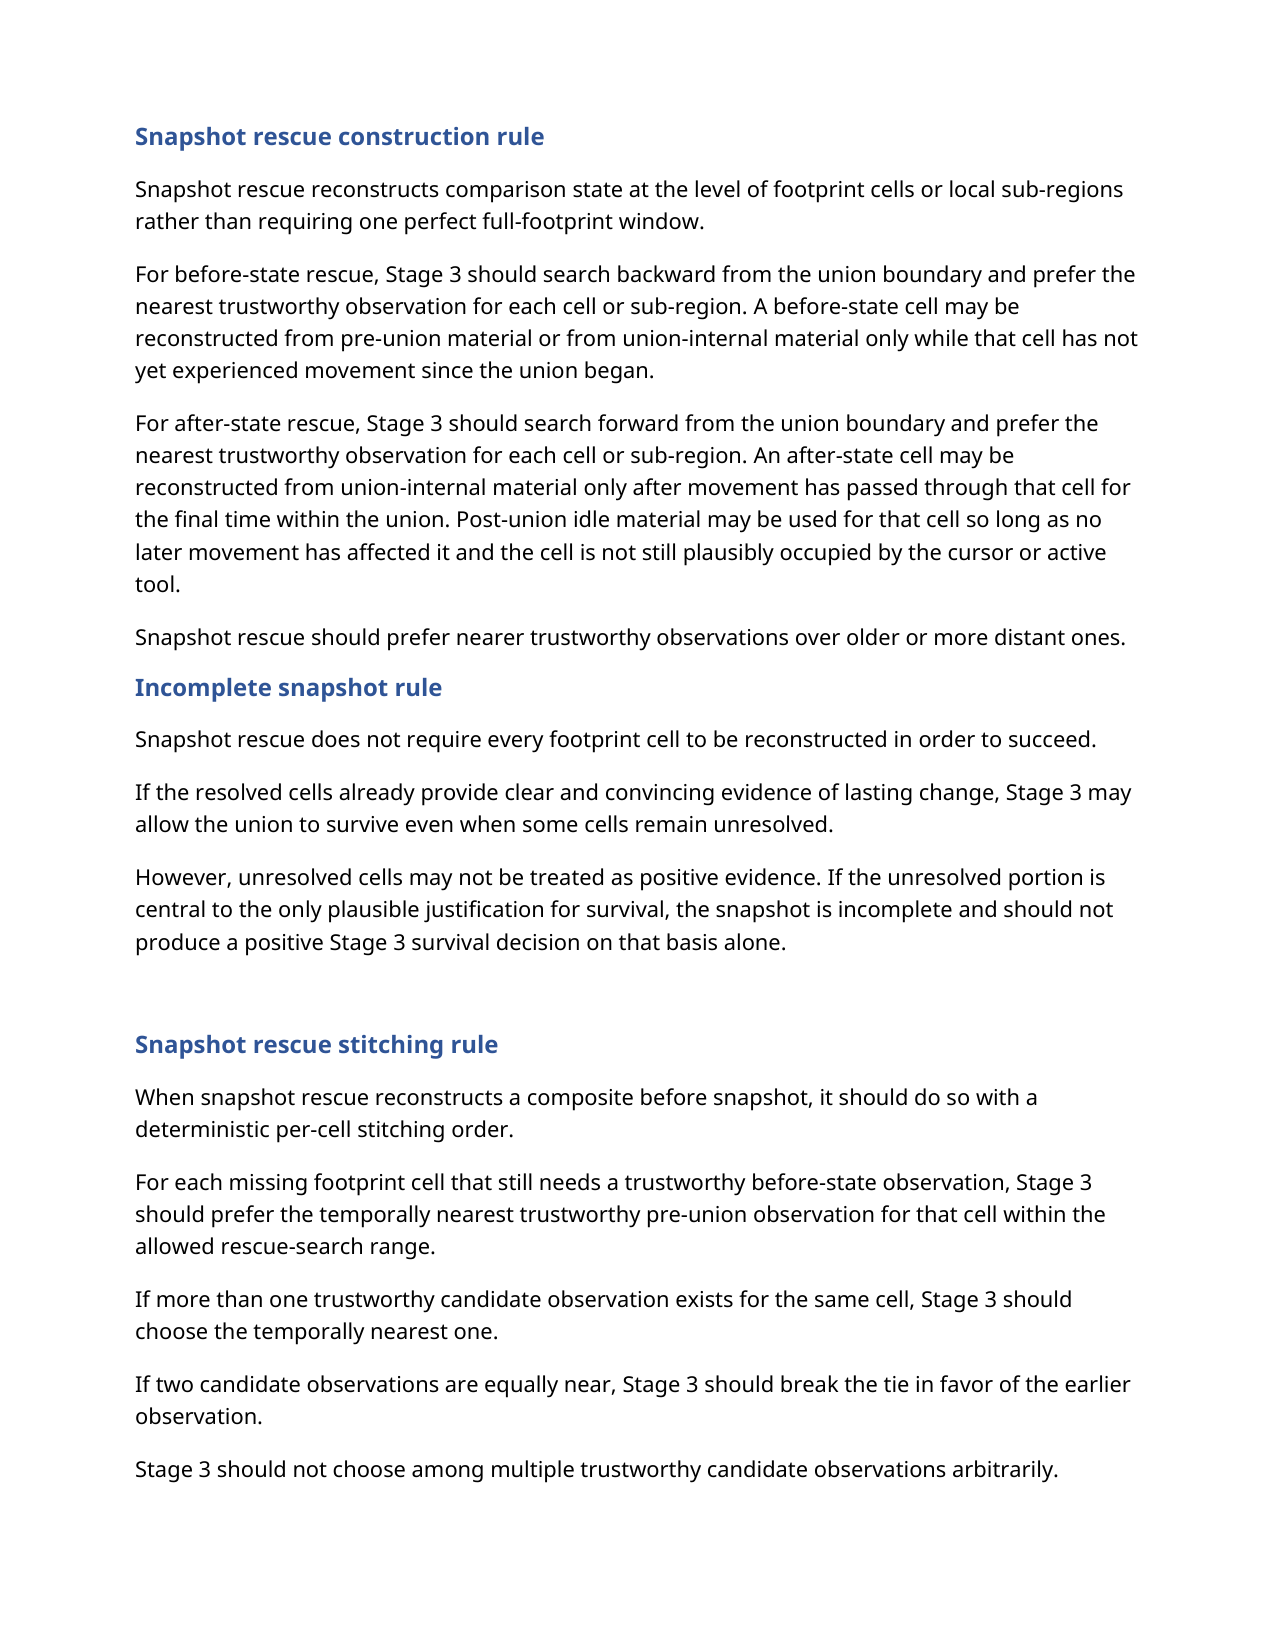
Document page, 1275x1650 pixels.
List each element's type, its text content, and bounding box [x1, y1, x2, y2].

text For after-state rescue, Stage 3 should search forward from the union boundary and prefer the nearest trustworthy observation for each cell or sub-region. An after-state cell may be reconstructed from union-internal material only after movement has passed through that cell for the final time within the union. Post-union idle material may be used for that cell so long as no later movement has affected it and the cell is not still plausibly occupied by the cursor or active tool. [135, 408, 1140, 598]
subtitle Incomplete snapshot rule [135, 670, 1140, 703]
text Stage 3 should not choose among multiple trustworthy candidate observations arbitrarily. [135, 1454, 1140, 1484]
text Snapshot rescue reconstructs comparison state at the level of footprint cells or local sub-regions rather than requiring one perfect full-footprint window. [135, 174, 1140, 236]
text Snapshot rescue does not require every footprint cell to be reconstructed in order to succeed. [135, 724, 1140, 754]
text When snapshot rescue reconstructs a composite before snapshot, it should do so with a deterministic per-cell stitching order. [135, 1082, 1140, 1144]
subtitle Snapshot rescue construction rule [135, 120, 1140, 153]
text If two candidate observations are equally near, Stage 3 should break the tie in favor of the earlier observation. [135, 1369, 1140, 1431]
text For each missing footprint cell that still needs a trustworthy before-state observation, Stage 3 should prefer the temporally nearest trustworthy pre-union observation for that cell within the allowed rescue-search range. [135, 1167, 1140, 1261]
text If the resolved cells already provide clear and convincing evidence of lasting change, Stage 3 may allow the union to survive even when some cells remain unresolved. [135, 777, 1140, 839]
text However, unresolved cells may not be treated as positive evidence. If the unresolved portion is central to the only plausible justification for survival, the snapshot is incomplete and should not produce a positive Stage 3 survival decision on that basis alone. [135, 862, 1140, 956]
text Snapshot rescue should prefer nearer trustworthy observations over older or more distant ones. [135, 622, 1140, 651]
subtitle Snapshot rescue stitching rule [135, 1028, 1140, 1061]
text For before-state rescue, Stage 3 should search backward from the union boundary and prefer the nearest trustworthy observation for each cell or sub-region. A before-state cell may be reconstructed from pre-union material or from union-internal material only while that cell has not yet experienced movement since the union began. [135, 259, 1140, 385]
text If more than one trustworthy candidate observation exists for the same cell, Stage 3 should choose the temporally nearest one. [135, 1284, 1140, 1346]
